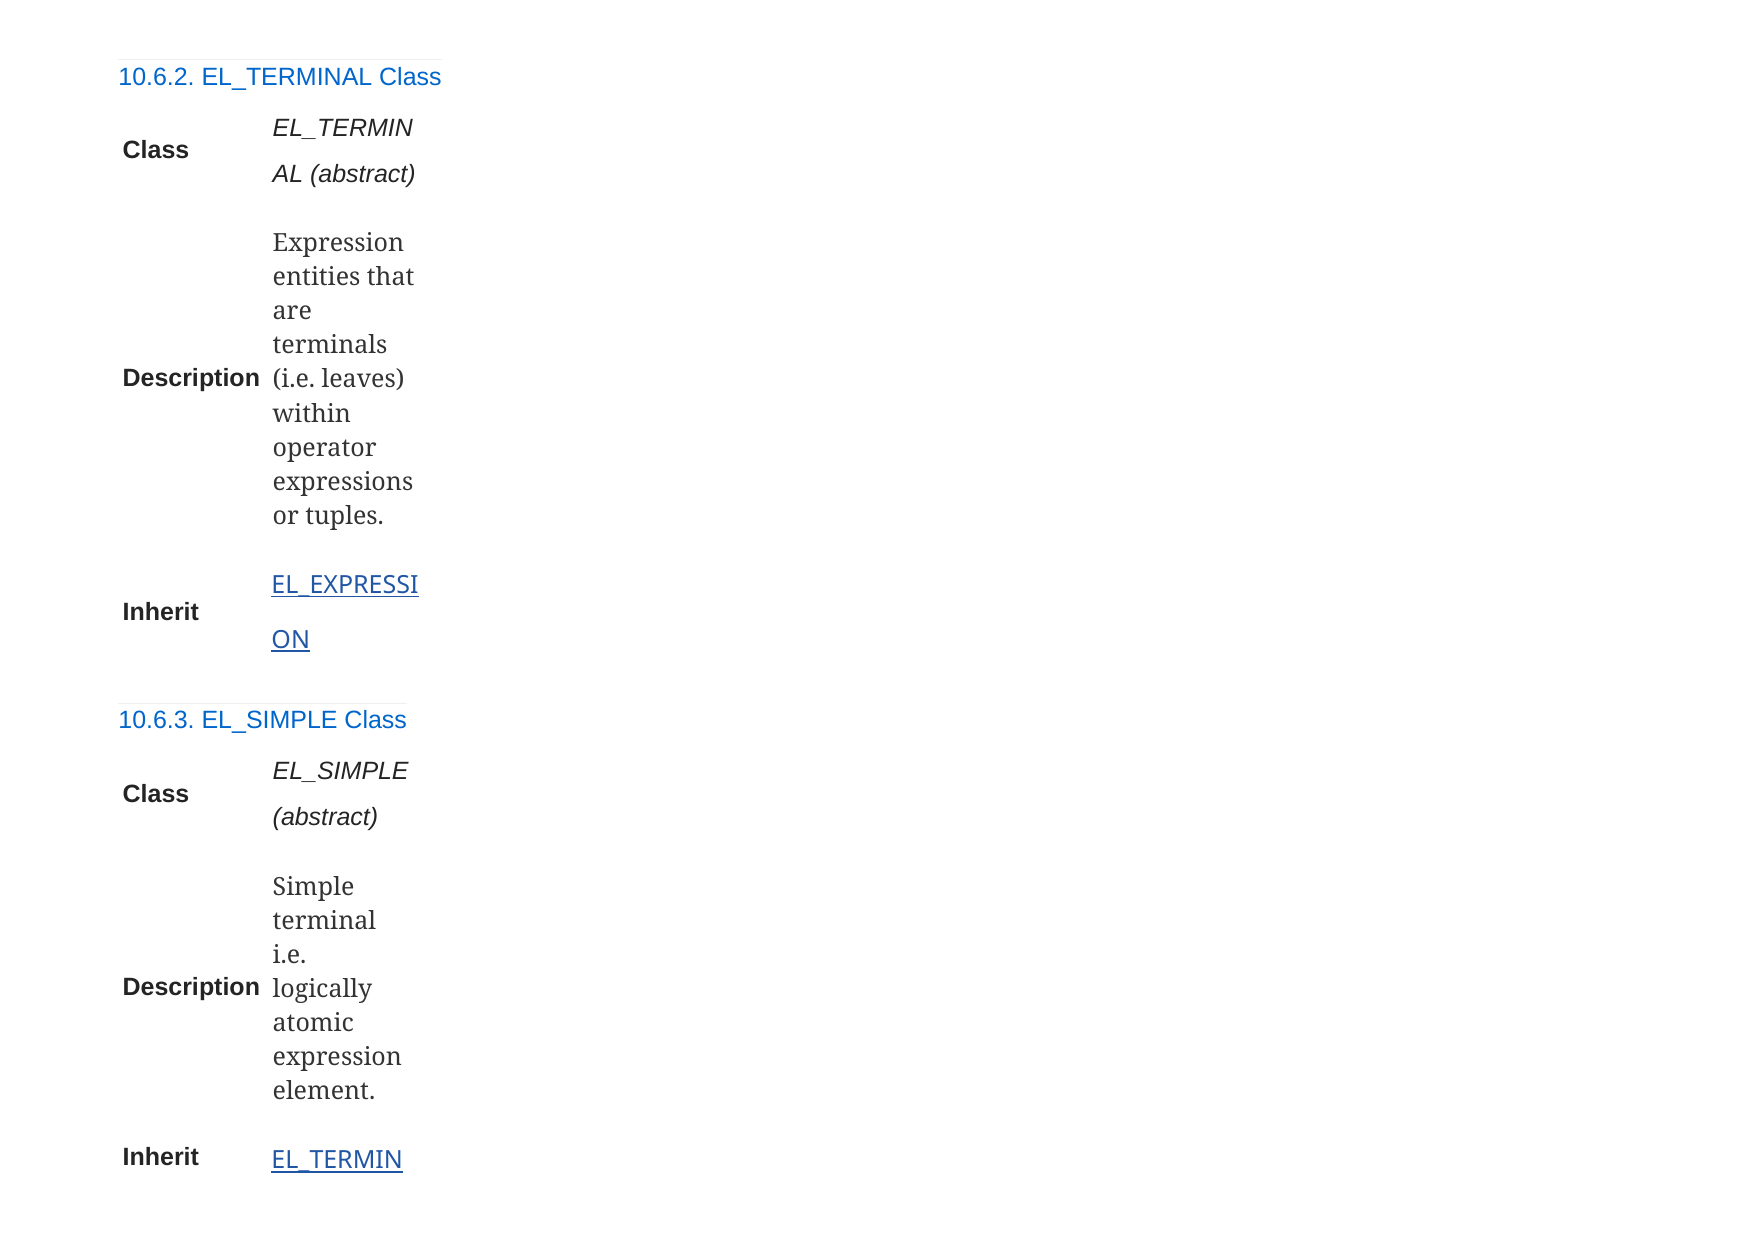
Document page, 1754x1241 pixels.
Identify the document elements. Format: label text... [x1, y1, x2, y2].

table_cell Inherit [118, 564, 268, 690]
table_cell EL_EXPRESSION [268, 564, 431, 690]
table_header EL_TERMINAL (abstract) [268, 110, 431, 222]
subtitle 10.6.2. EL_TERMINAL Class [118, 59, 1695, 91]
table_cell Inherit [118, 1139, 268, 1179]
table_header EL_SIMPLE (abstract) [268, 753, 414, 865]
table_cell Description [118, 222, 268, 564]
table_header Class [118, 110, 268, 222]
table_cell Description [118, 865, 268, 1139]
table_cell Expression entities that are terminals (i.e. leaves) within operator expressions or tuples. [268, 222, 431, 564]
table_cell Simple terminal i.e. logically atomic expression element. [268, 865, 414, 1139]
subtitle 10.6.3. EL_SIMPLE Class [118, 702, 1695, 734]
table_cell EL_TERMINAL [268, 1139, 414, 1179]
table_header Class [118, 753, 268, 865]
